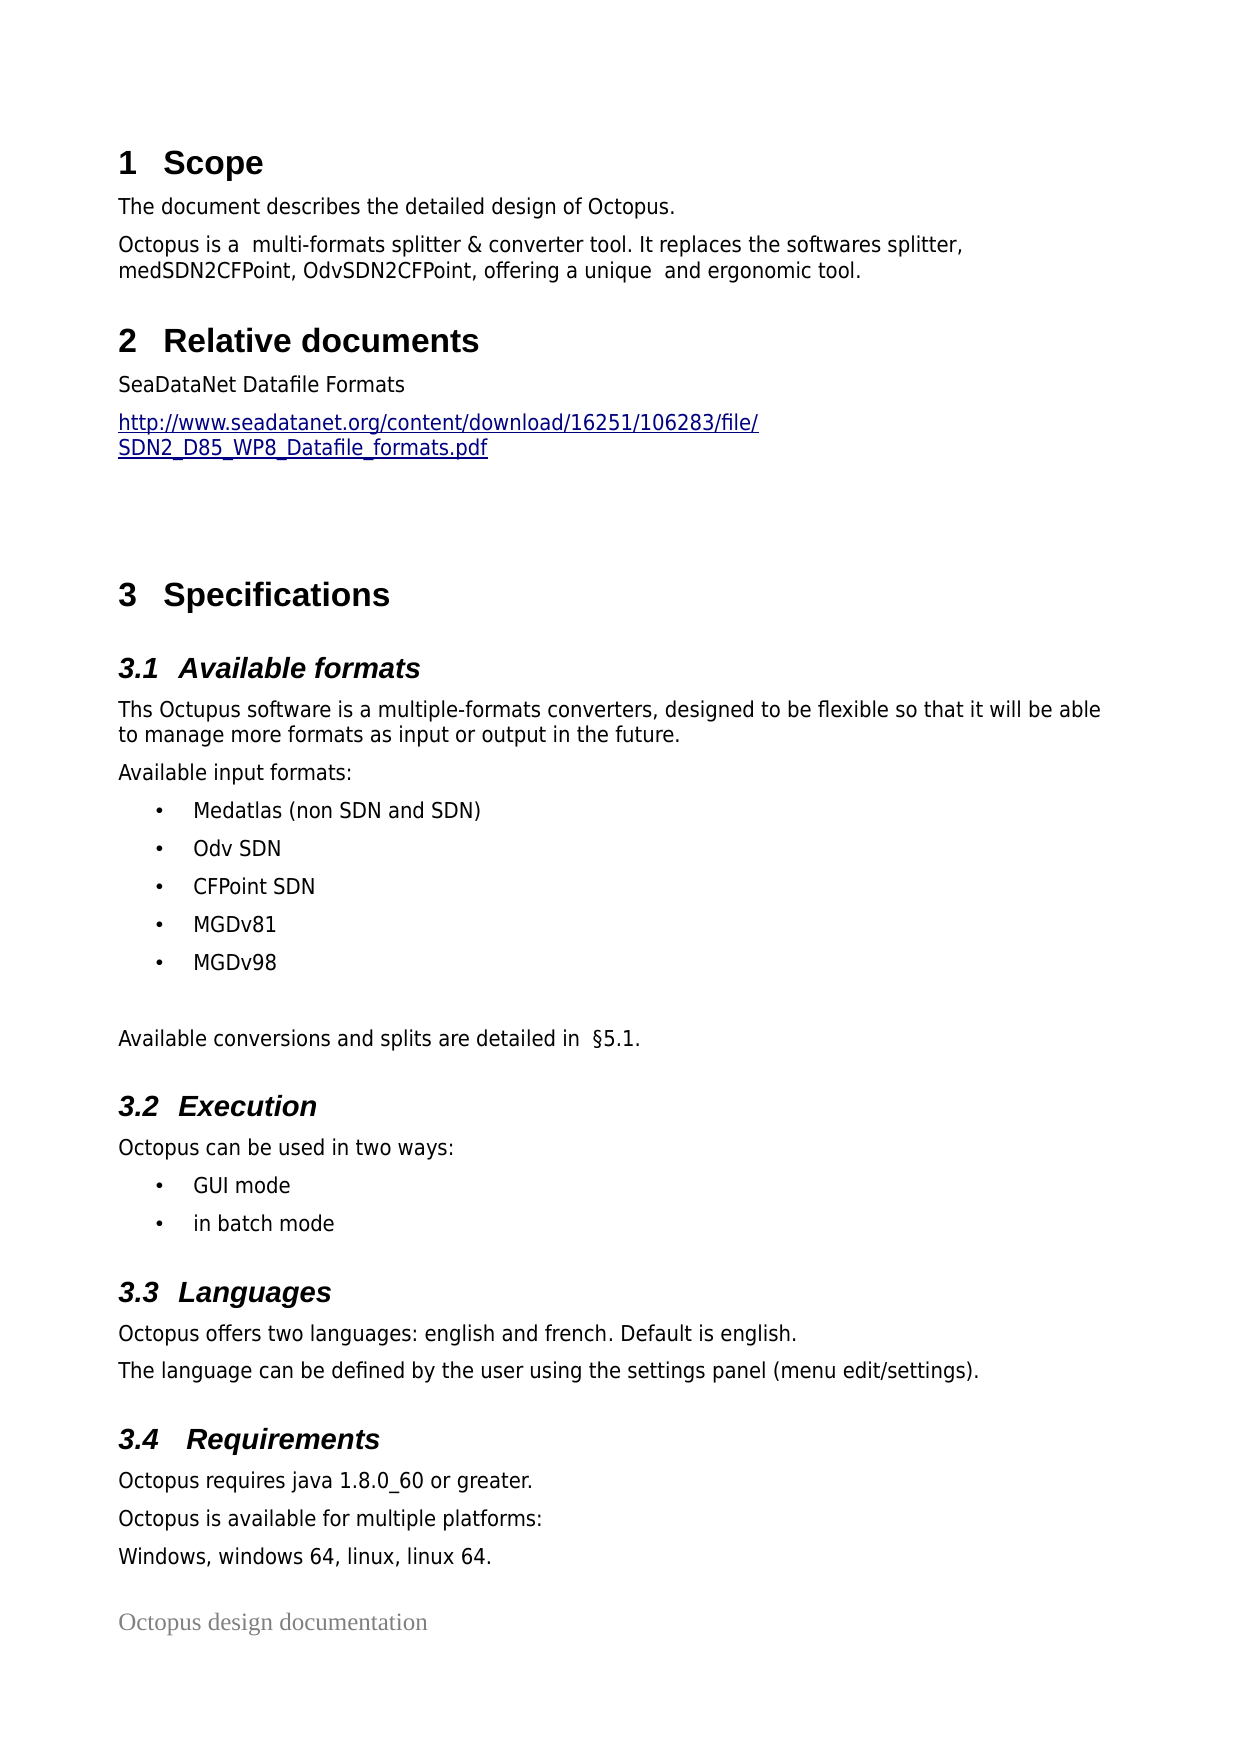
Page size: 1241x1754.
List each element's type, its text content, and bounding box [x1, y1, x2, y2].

text http://www.seadatanet.org/content/download/16251/106283/file/SDN2_D85_WP8_Datafile_formats.pdf [118, 410, 1122, 461]
list GUI mode [156, 1173, 1122, 1199]
list MGDv81 [156, 912, 1122, 938]
list MGDv98 [156, 950, 1122, 976]
text Octopus requires java 1.8.0_60 or greater. [118, 1468, 1122, 1493]
text The language can be defined by the user using the settings panel (menu edit/settings). [118, 1359, 1122, 1384]
subtitle The document describes the detailed design of Octopus. [118, 194, 1122, 220]
text Available input formats: [118, 760, 1122, 786]
text SeaDataNet Datafile Formats [118, 372, 1122, 397]
list in batch mode [156, 1212, 1122, 1237]
subtitle Relative documents [118, 321, 1122, 359]
list Medatlas (non SDN and SDN) [156, 798, 1122, 824]
subtitle Requirements [118, 1422, 1122, 1455]
text Octopus is available for multiple platforms: [118, 1506, 1122, 1531]
subtitle Available formats [118, 651, 1122, 684]
subtitle Octopus is a multi-formats splitter & converter tool. It replaces the softwares splitter, medSDN2CFPoint, OdvSDN2CFPoint, offering a unique and ergonomic tool. [118, 232, 1122, 283]
subtitle Scope [118, 143, 1122, 182]
text Octopus can be used in two ways: [118, 1136, 1122, 1161]
list CFPoint SDN [156, 874, 1122, 900]
text Windows, windows 64, linux, linux 64. [118, 1544, 1122, 1569]
text Ths Octupus software is a multiple-formats converters, designed to be flexible so that it will be able to manage more formats as input or output in the future. [118, 697, 1122, 748]
text Octopus offers two languages: english and french. Default is english. [118, 1321, 1122, 1346]
subtitle Execution [118, 1089, 1122, 1123]
subtitle Languages [118, 1274, 1122, 1308]
subtitle Specifications [118, 574, 1122, 613]
list Odv SDN [156, 836, 1122, 862]
text Available conversions and splits are detailed in §5.1. [118, 1026, 1122, 1052]
